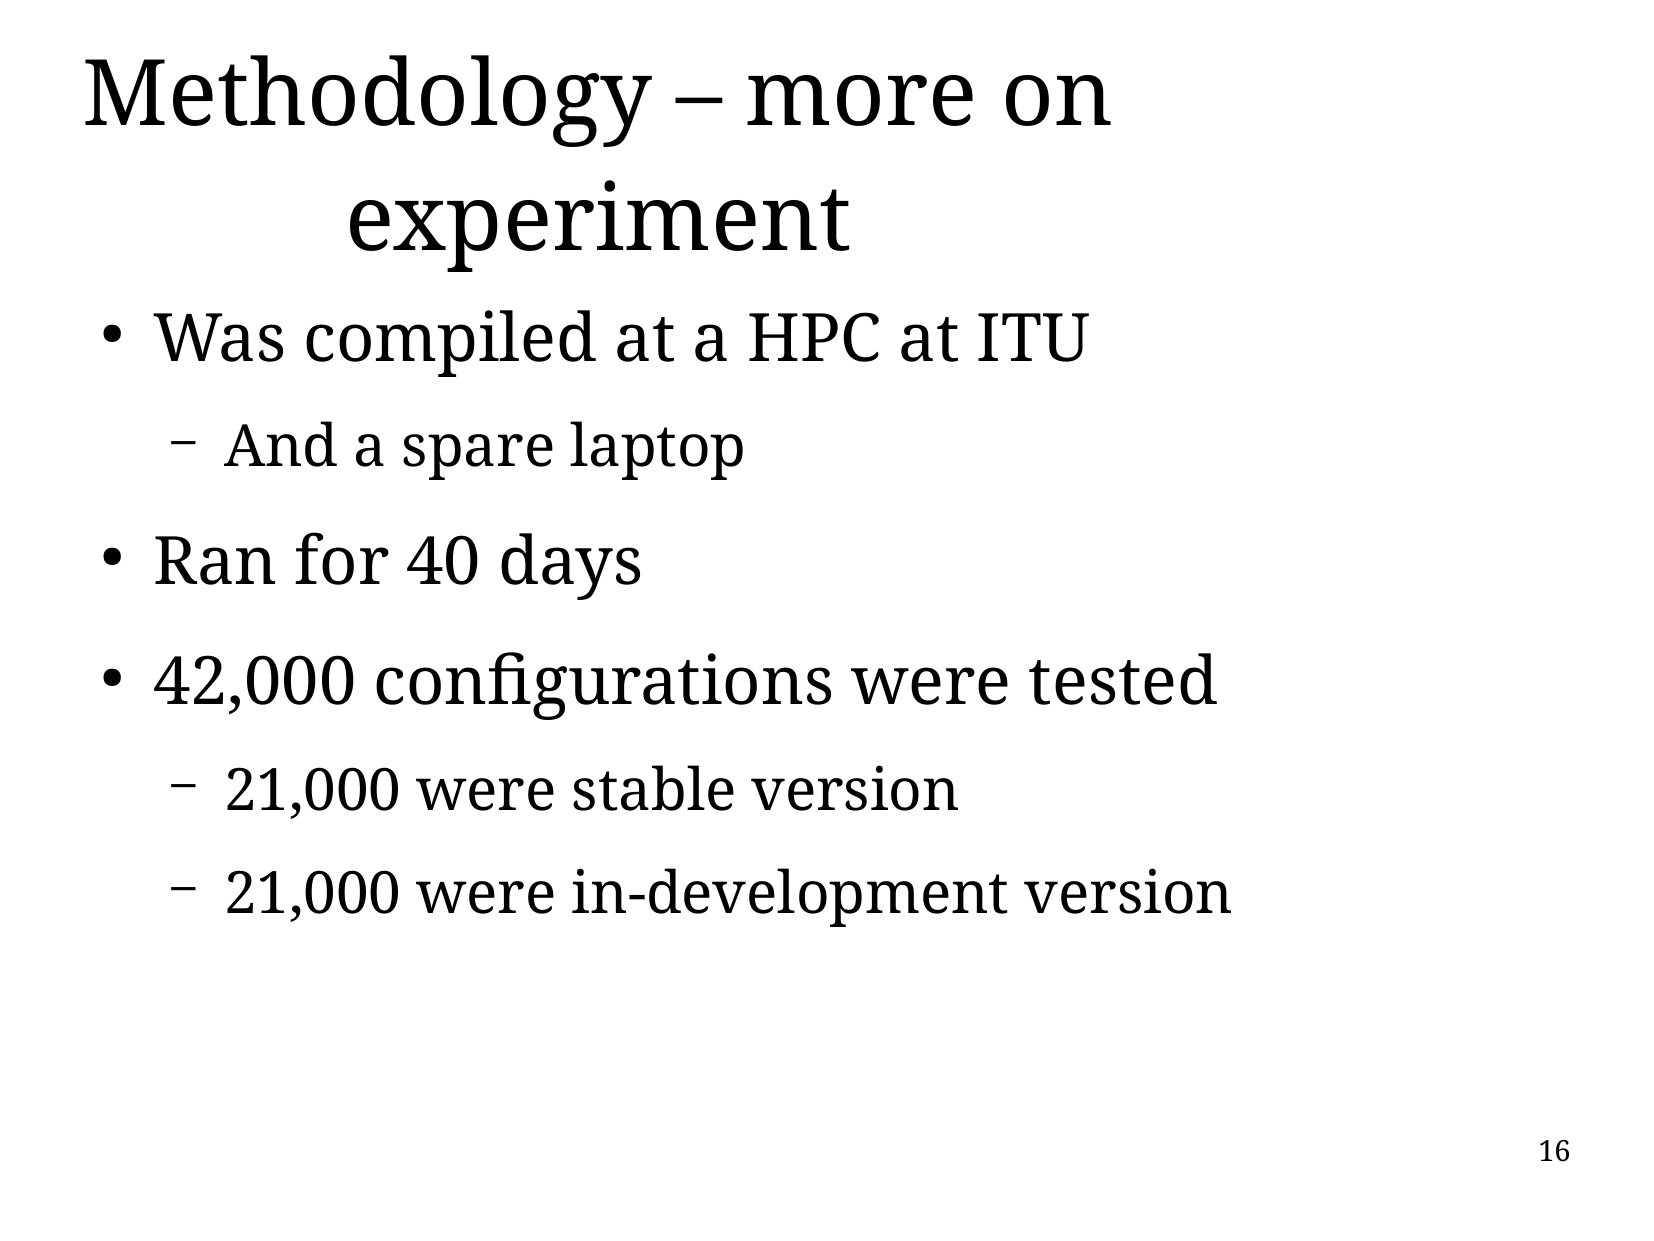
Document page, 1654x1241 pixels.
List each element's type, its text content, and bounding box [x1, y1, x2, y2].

list Was compiled at a HPC at ITU And a spare laptop Ran for 40 days 42,000 configurations were tested 21,000 were stable version 21,000 were in-development version [82, 290, 1571, 1010]
title Methodology – more on experiment [82, 49, 1571, 257]
